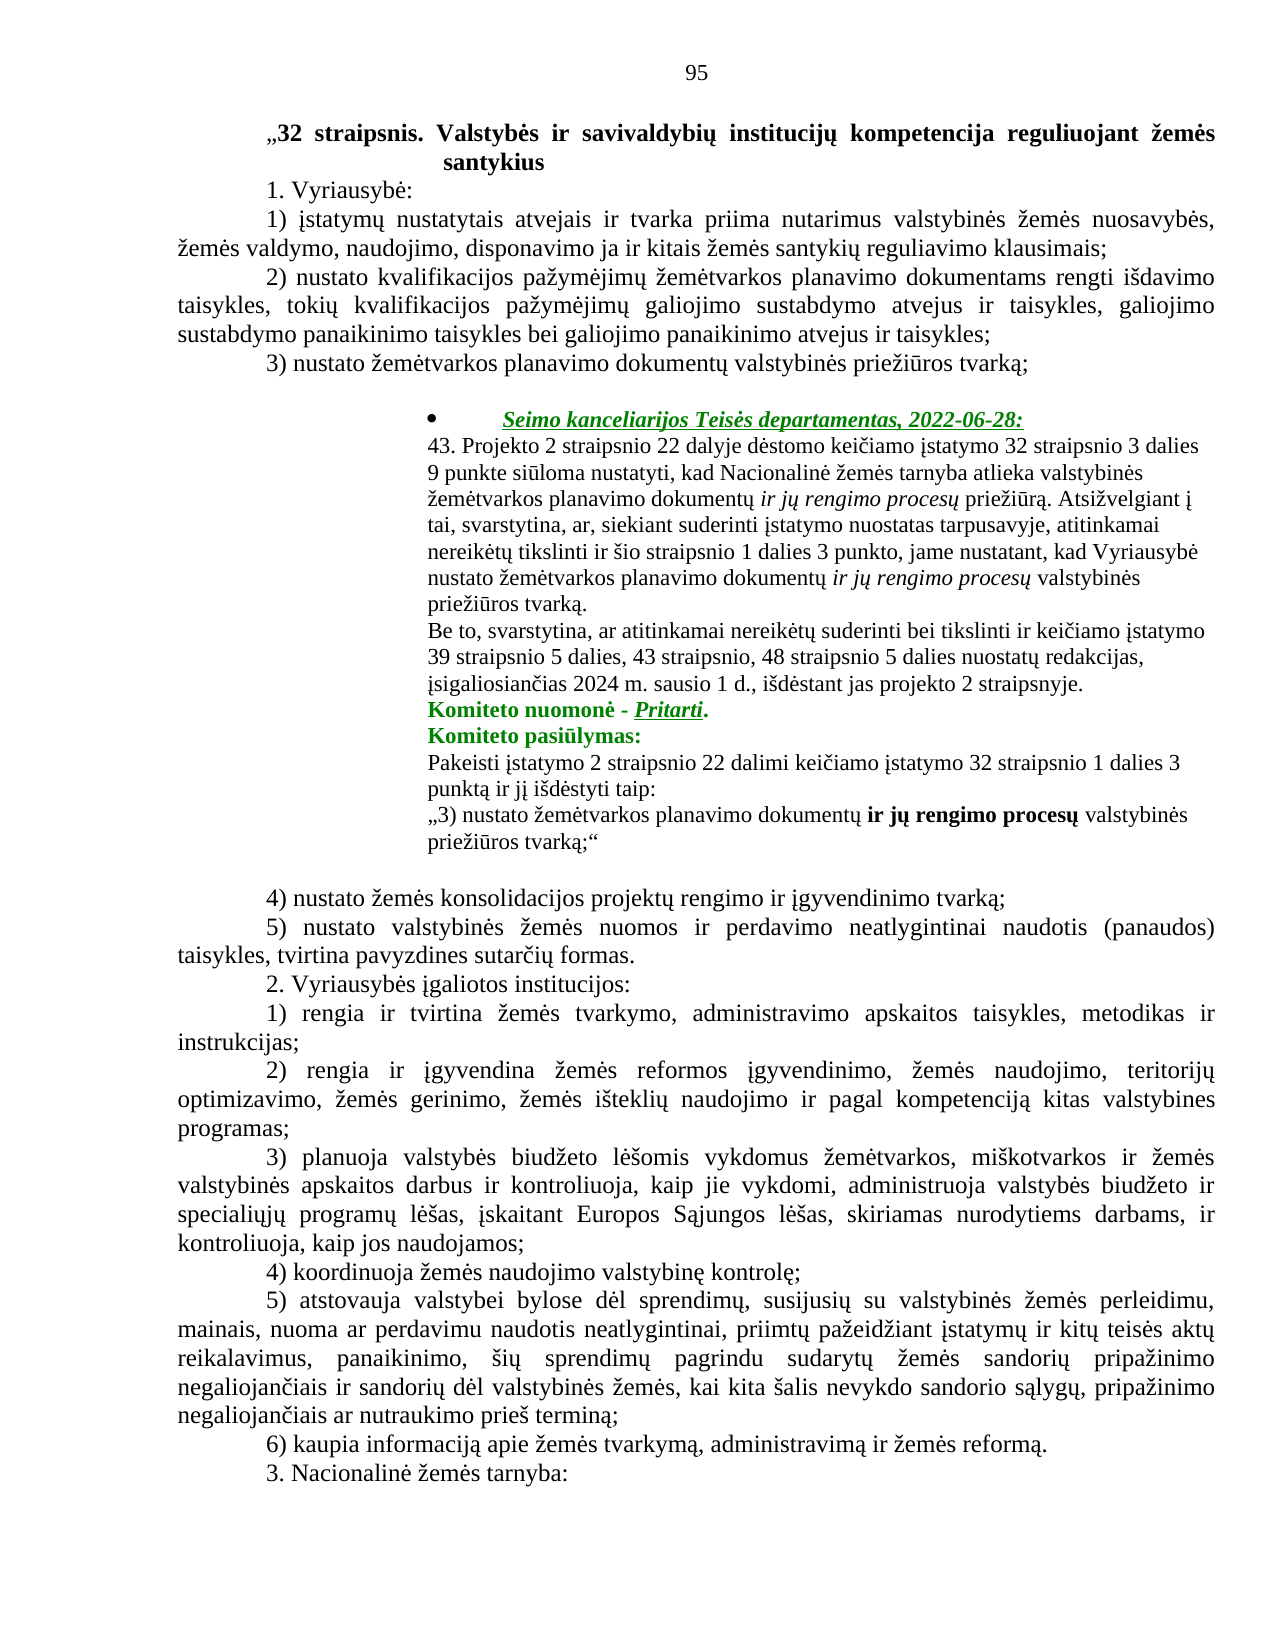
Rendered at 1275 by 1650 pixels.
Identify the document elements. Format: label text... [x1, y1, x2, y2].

text Komiteto pasiūlymas: [427, 722, 1216, 749]
list Seimo kanceliarijos Teisės departamentas, 2022-06-28: [427, 406, 1216, 432]
text 5) atstovauja valstybei bylose dėl sprendimų, susijusių su valstybinės žemės perleidimu, mainais, nuoma ar perdavimu naudotis neatlygintinai, priimtų pažeidžiant įstatymų ir kitų teisės aktų reikalavimus, panaikinimo, šių sprendimų pagrindu sudarytų žemės sandorių pripažinimo negaliojančiais ir sandorių dėl valstybinės žemės, kai kita šalis nevykdo sandorio sąlygų, pripažinimo negaliojančiais ar nutraukimo prieš terminą; [177, 1285, 1216, 1429]
text 2. Vyriausybės įgaliotos institucijos: [177, 969, 1216, 998]
text 4) koordinuoja žemės naudojimo valstybinę kontrolę; [177, 1257, 1216, 1285]
text 1. Vyriausybė: [177, 176, 1216, 204]
text 1) įstatymų nustatytais atvejais ir tvarka priima nutarimus valstybinės žemės nuosavybės, žemės valdymo, naudojimo, disponavimo ja ir kitais žemės santykių reguliavimo klausimais; [177, 204, 1216, 262]
text 2) rengia ir įgyvendina žemės reformos įgyvendinimo, žemės naudojimo, teritorijų optimizavimo, žemės gerinimo, žemės išteklių naudojimo ir pagal kompetenciją kitas valstybines programas; [177, 1055, 1216, 1142]
text Be to, svarstytina, ar atitinkamai nereikėtų suderinti bei tikslinti ir keičiamo įstatymo 39 straipsnio 5 dalies, 43 straipsnio, 48 straipsnio 5 dalies nuostatų redakcijas, įsigaliosiančias 2024 m. sausio 1 d., išdėstant jas projekto 2 straipsnyje. [427, 617, 1216, 696]
text Komiteto nuomonė - Pritarti. [427, 696, 1216, 722]
text Pakeisti įstatymo 2 straipsnio 22 dalimi keičiamo įstatymo 32 straipsnio 1 dalies 3 punktą ir jį išdėstyti taip: [427, 749, 1216, 801]
text 3) planuoja valstybės biudžeto lėšomis vykdomus žemėtvarkos, miškotvarkos ir žemės valstybinės apskaitos darbus ir kontroliuoja, kaip jie vykdomi, administruoja valstybės biudžeto ir specialiųjų programų lėšas, įskaitant Europos Sąjungos lėšas, skiriamas nurodytiems darbams, ir kontroliuoja, kaip jos naudojamos; [177, 1142, 1216, 1257]
text 1) rengia ir tvirtina žemės tvarkymo, administravimo apskaitos taisykles, metodikas ir instrukcijas; [177, 998, 1216, 1055]
text 3) nustato žemėtvarkos planavimo dokumentų valstybinės priežiūros tvarką; [177, 348, 1216, 377]
text „3) nustato žemėtvarkos planavimo dokumentų ir jų rengimo procesų valstybinės priežiūros tvarką;“ [427, 801, 1216, 854]
text 3. Nacionalinė žemės tarnyba: [177, 1458, 1216, 1487]
text „32 straipsnis. Valstybės ir savivaldybių institucijų kompetencija reguliuojant žemės santykius [266, 118, 1216, 176]
text 5) nustato valstybinės žemės nuomos ir perdavimo neatlygintinai naudotis (panaudos) taisykles, tvirtina pavyzdines sutarčių formas. [177, 912, 1216, 969]
text 2) nustato kvalifikacijos pažymėjimų žemėtvarkos planavimo dokumentams rengti išdavimo taisykles, tokių kvalifikacijos pažymėjimų galiojimo sustabdymo atvejus ir taisykles, galiojimo sustabdymo panaikinimo taisykles bei galiojimo panaikinimo atvejus ir taisykles; [177, 262, 1216, 348]
text 4) nustato žemės konsolidacijos projektų rengimo ir įgyvendinimo tvarką; [177, 883, 1216, 912]
text 43. Projekto 2 straipsnio 22 dalyje dėstomo keičiamo įstatymo 32 straipsnio 3 dalies 9 punkte siūloma nustatyti, kad Nacionalinė žemės tarnyba atlieka valstybinės žemėtvarkos planavimo dokumentų ir jų rengimo procesų priežiūrą. Atsižvelgiant į tai, svarstytina, ar, siekiant suderinti įstatymo nuostatas tarpusavyje, atitinkamai nereikėtų tikslinti ir šio straipsnio 1 dalies 3 punkto, jame nustatant, kad Vyriausybė nustato žemėtvarkos planavimo dokumentų ir jų rengimo procesų valstybinės priežiūros tvarką. [427, 432, 1216, 617]
text 6) kaupia informaciją apie žemės tvarkymą, administravimą ir žemės reformą. [177, 1429, 1216, 1458]
